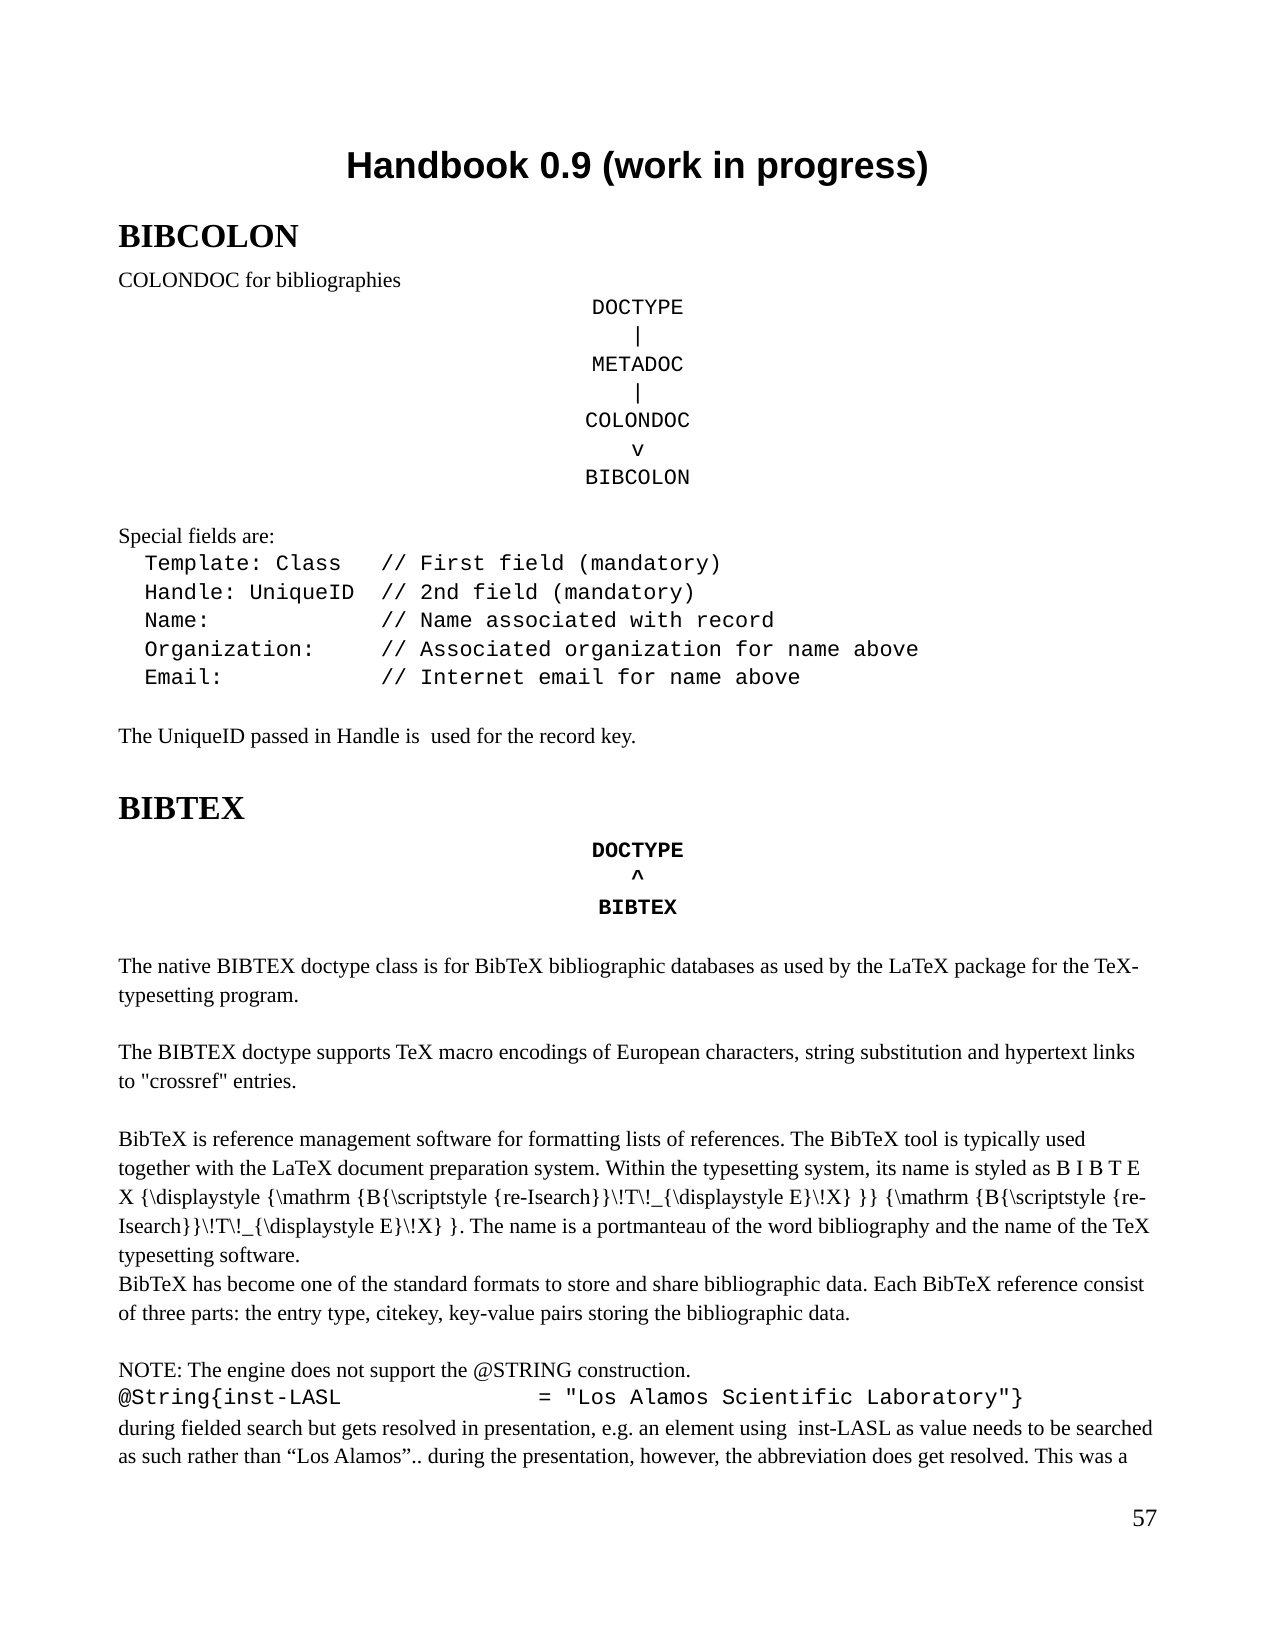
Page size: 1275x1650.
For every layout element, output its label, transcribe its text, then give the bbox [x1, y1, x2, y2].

text COLONDOC for bibliographies [118, 267, 1157, 292]
text DOCTYPE [118, 296, 1157, 321]
text | [118, 381, 1157, 406]
text @String{inst-LASL = "Los Alamos Scientific Laboratory"} [118, 1386, 1157, 1411]
text BibTeX is reference management software for formatting lists of references. The BibTeX tool is typically used together with the LaTeX document preparation system. Within the typesetting system, its name is styled as B I B T E X {\displaystyle {\mathrm {B{\scriptstyle {re-Isearch}}\!T\!_{\displaystyle E}\!X} }} {\mathrm {B{\scriptstyle {re-Isearch}}\!T\!_{\displaystyle E}\!X} }. The name is a portmanteau of the word bibliography and the name of the TeX typesetting software. [118, 1126, 1157, 1267]
text BIBCOLON [118, 466, 1157, 491]
text The UniqueID passed in Handle is used for the record key. [118, 723, 1157, 748]
text during fielded search but gets resolved in presentation, e.g. an element using inst-LASL as value needs to be searched as such rather than “Los Alamos”.. during the presentation, however, the abbreviation does get resolved. This was a [118, 1414, 1157, 1469]
text DOCTYPE [118, 839, 1157, 864]
text COLONDOC [118, 409, 1157, 434]
text NOTE: The engine does not support the @STRING construction. [118, 1357, 1157, 1382]
text Special fields are: [118, 523, 1157, 549]
text METADOC [118, 353, 1157, 377]
text The native BIBTEX doctype class is for BibTeX bibliographic databases as used by the LaTeX package for the TeX-typesetting program. [118, 953, 1157, 1007]
text Handle: UniqueID // 2nd field (mandatory) [118, 581, 1157, 606]
text BIBTEX [118, 896, 1157, 921]
text v [118, 438, 1157, 463]
text The BIBTEX doctype supports TeX macro encodings of European characters, string substitution and hypertext links to "crossref" entries. [118, 1039, 1157, 1093]
text | [118, 324, 1157, 349]
text BibTeX has become one of the standard formats to store and share bibliographic data. Each BibTeX reference consist of three parts: the entry type, citekey, key-value pairs storing the bibliographic data. [118, 1271, 1157, 1325]
subtitle BIBTEX [118, 788, 1157, 827]
text Template: Class // First field (mandatory) [118, 552, 1157, 577]
text Organization: // Associated organization for name above [118, 638, 1157, 662]
subtitle BIBCOLON [118, 216, 1157, 254]
text Name: // Name associated with record [118, 609, 1157, 634]
text ^ [118, 867, 1157, 892]
text Email: // Internet email for name above [118, 666, 1157, 691]
